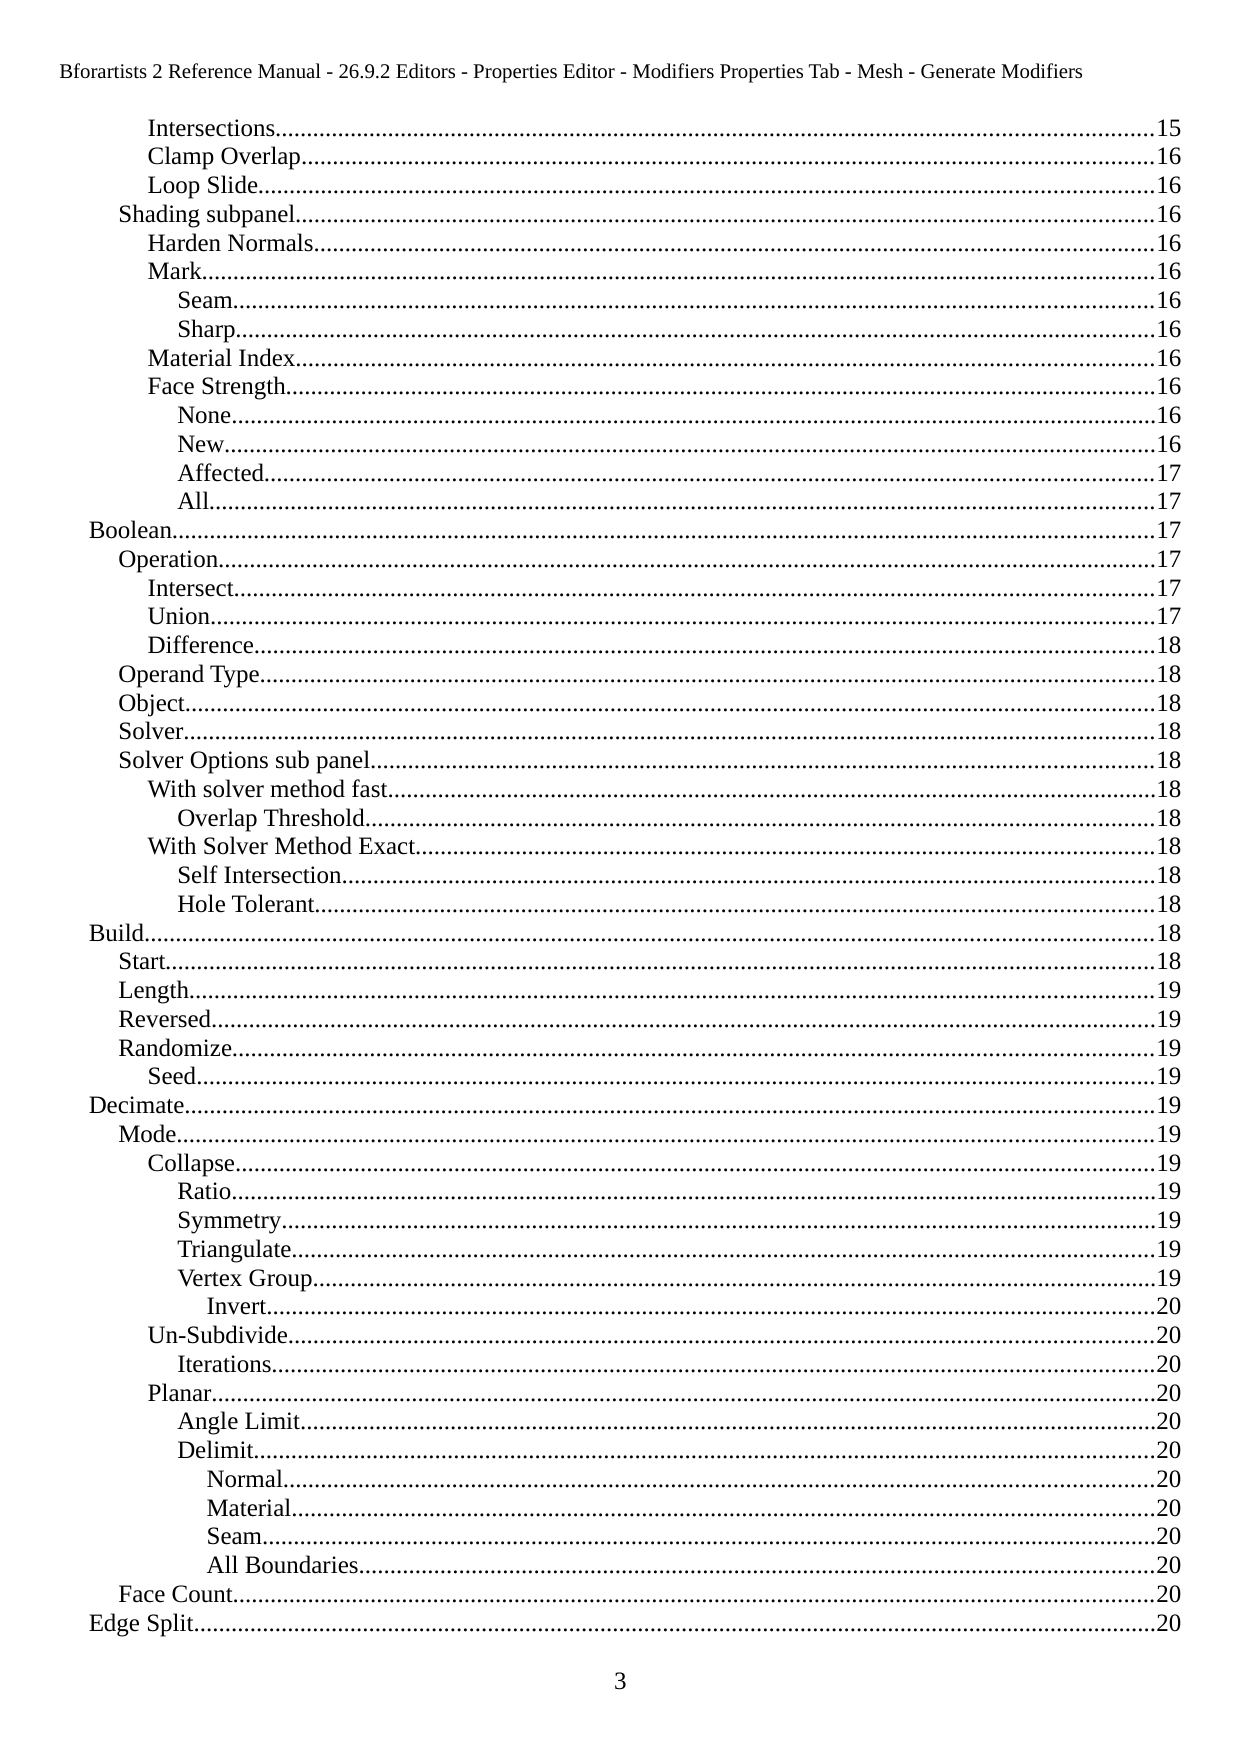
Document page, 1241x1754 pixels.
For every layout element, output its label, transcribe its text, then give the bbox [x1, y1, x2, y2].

text Self Intersection 18 [177, 860, 1181, 889]
text With Solver Method Exact 18 [147, 831, 1181, 860]
text Iterations 20 [177, 1349, 1181, 1378]
text Material 20 [206, 1493, 1181, 1521]
text Hole Tolerant 18 [177, 889, 1181, 918]
text Solver Options sub panel 18 [118, 745, 1181, 774]
text Collapse 19 [147, 1148, 1181, 1176]
text Randomize 19 [118, 1033, 1181, 1061]
text Vertex Group 19 [177, 1263, 1181, 1291]
text Seed 19 [147, 1061, 1181, 1090]
text Clamp Overlap 16 [147, 141, 1181, 170]
text New 16 [177, 429, 1181, 458]
text None 16 [177, 400, 1181, 429]
text Delimit 20 [177, 1435, 1181, 1464]
text Boolean 17 [88, 515, 1181, 544]
text All 17 [177, 486, 1181, 515]
text Face Strength 16 [147, 371, 1181, 400]
text Operand Type 18 [118, 659, 1181, 688]
text Length 19 [118, 975, 1181, 1004]
text Start 18 [118, 946, 1181, 975]
text Mark 16 [147, 256, 1181, 285]
text Triangulate 19 [177, 1234, 1181, 1263]
text Normal 20 [206, 1464, 1181, 1493]
text Intersections 15 [147, 113, 1181, 141]
text Shading subpanel 16 [118, 199, 1181, 228]
text Intersect 17 [147, 573, 1181, 601]
text Affected 17 [177, 458, 1181, 486]
text Union 17 [147, 601, 1181, 630]
text Harden Normals 16 [147, 228, 1181, 256]
text Material Index 16 [147, 343, 1181, 371]
text Solver 18 [118, 716, 1181, 745]
text Edge Split 20 [88, 1608, 1181, 1636]
text Seam 20 [206, 1521, 1181, 1550]
text All Boundaries 20 [206, 1550, 1181, 1579]
text Symmetry 19 [177, 1205, 1181, 1234]
text Difference 18 [147, 630, 1181, 659]
text Reversed 19 [118, 1004, 1181, 1033]
text Angle Limit 20 [177, 1406, 1181, 1435]
text Decimate 19 [88, 1090, 1181, 1119]
text Operation 17 [118, 544, 1181, 573]
text Mode 19 [118, 1119, 1181, 1148]
text Ratio 19 [177, 1176, 1181, 1205]
text Un-Subdivide 20 [147, 1320, 1181, 1349]
text Overlap Threshold 18 [177, 803, 1181, 831]
text Seam 16 [177, 285, 1181, 314]
text With solver method fast 18 [147, 774, 1181, 803]
text Build 18 [88, 918, 1181, 946]
text Face Count 20 [118, 1579, 1181, 1608]
text Loop Slide 16 [147, 170, 1181, 199]
text Planar 20 [147, 1378, 1181, 1406]
text Sharp 16 [177, 314, 1181, 343]
text Object 18 [118, 688, 1181, 716]
text Invert 20 [206, 1291, 1181, 1320]
